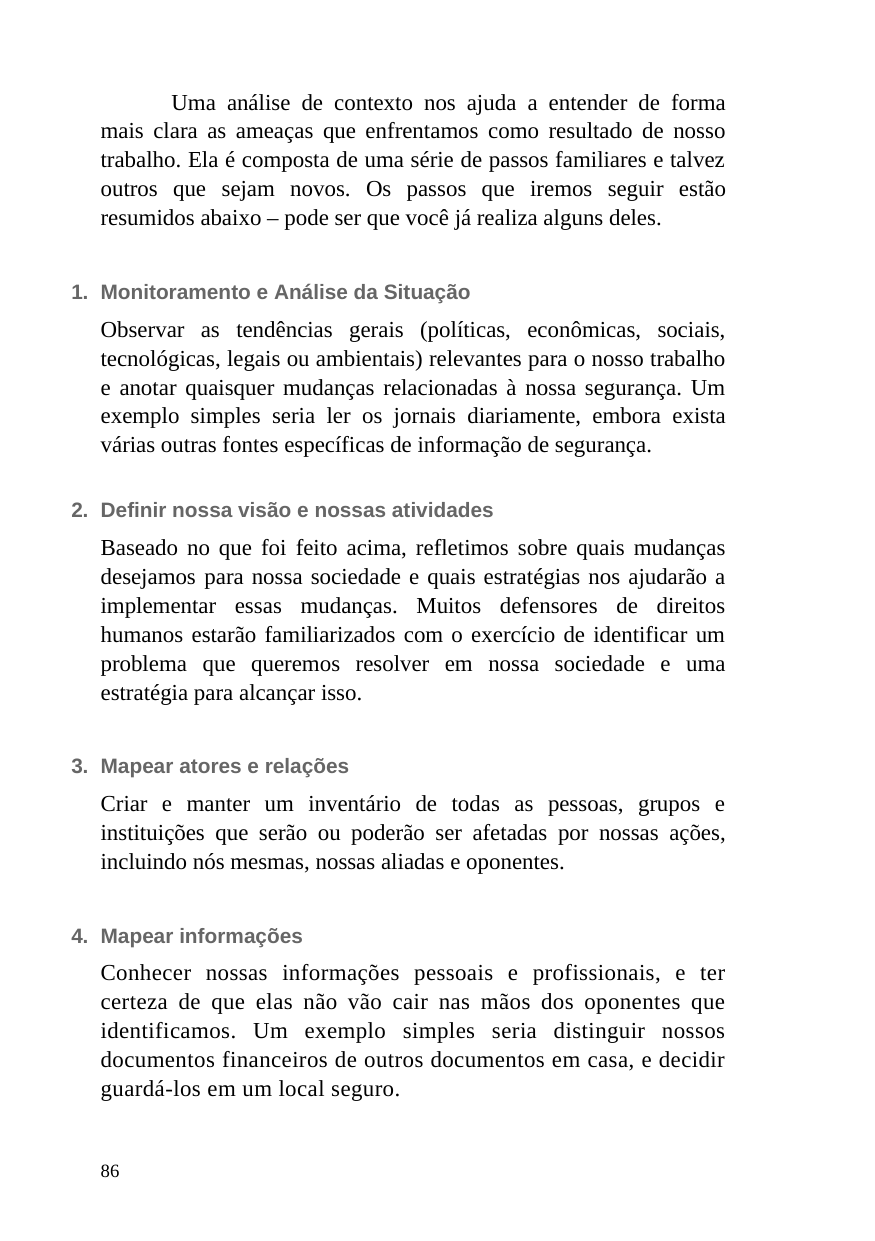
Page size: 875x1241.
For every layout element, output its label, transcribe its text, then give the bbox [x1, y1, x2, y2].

text 3. Mapear atores e relações [71, 754, 726, 778]
text 2. Definir nossa visão e nossas atividades [71, 498, 726, 522]
text Observar as tendências gerais (políticas, econômicas, sociais, tecnológicas, legais ou ambientais) relevantes para o nosso trabalho e anotar quaisquer mudanças relacionadas à nossa segurança. Um exemplo simples seria ler os jornais diariamente, embora exista várias outras fontes específicas de informação de segurança. [100, 316, 726, 458]
text 4. Mapear informações [71, 923, 726, 947]
text Criar e manter um inventário de todas as pessoas, grupos e instituições que serão ou poderão ser afetadas por nossas ações, incluindo nós mesmas, nossas aliadas e oponentes. [100, 790, 726, 874]
text Uma análise de contexto nos ajuda a entender de forma mais clara as ameaças que enfrentamos como resultado de nosso trabalho. Ela é composta de uma série de passos familiares e talvez outros que sejam novos. Os passos que iremos seguir estão resumidos abaixo – pode ser que você já realiza alguns deles. [100, 88, 726, 231]
text Baseado no que foi feito acima, refletimos sobre quais mudanças desejamos para nossa sociedade e quais estratégias nos ajudarão a implementar essas mudanças. Muitos defensores de direitos humanos estarão familiarizados com o exercício de identificar um problema que queremos resolver em nossa sociedade e uma estratégia para alcançar isso. [100, 534, 726, 705]
text Conhecer nossas informações pessoais e profissionais, e ter certeza de que elas não vão cair nas mãos dos oponentes que identificamos. Um exemplo simples seria distinguir nossos documentos financeiros de outros documentos em casa, e decidir guardá-los em um local seguro. [100, 959, 726, 1101]
text 1. Monitoramento e Análise da Situação [71, 280, 726, 304]
